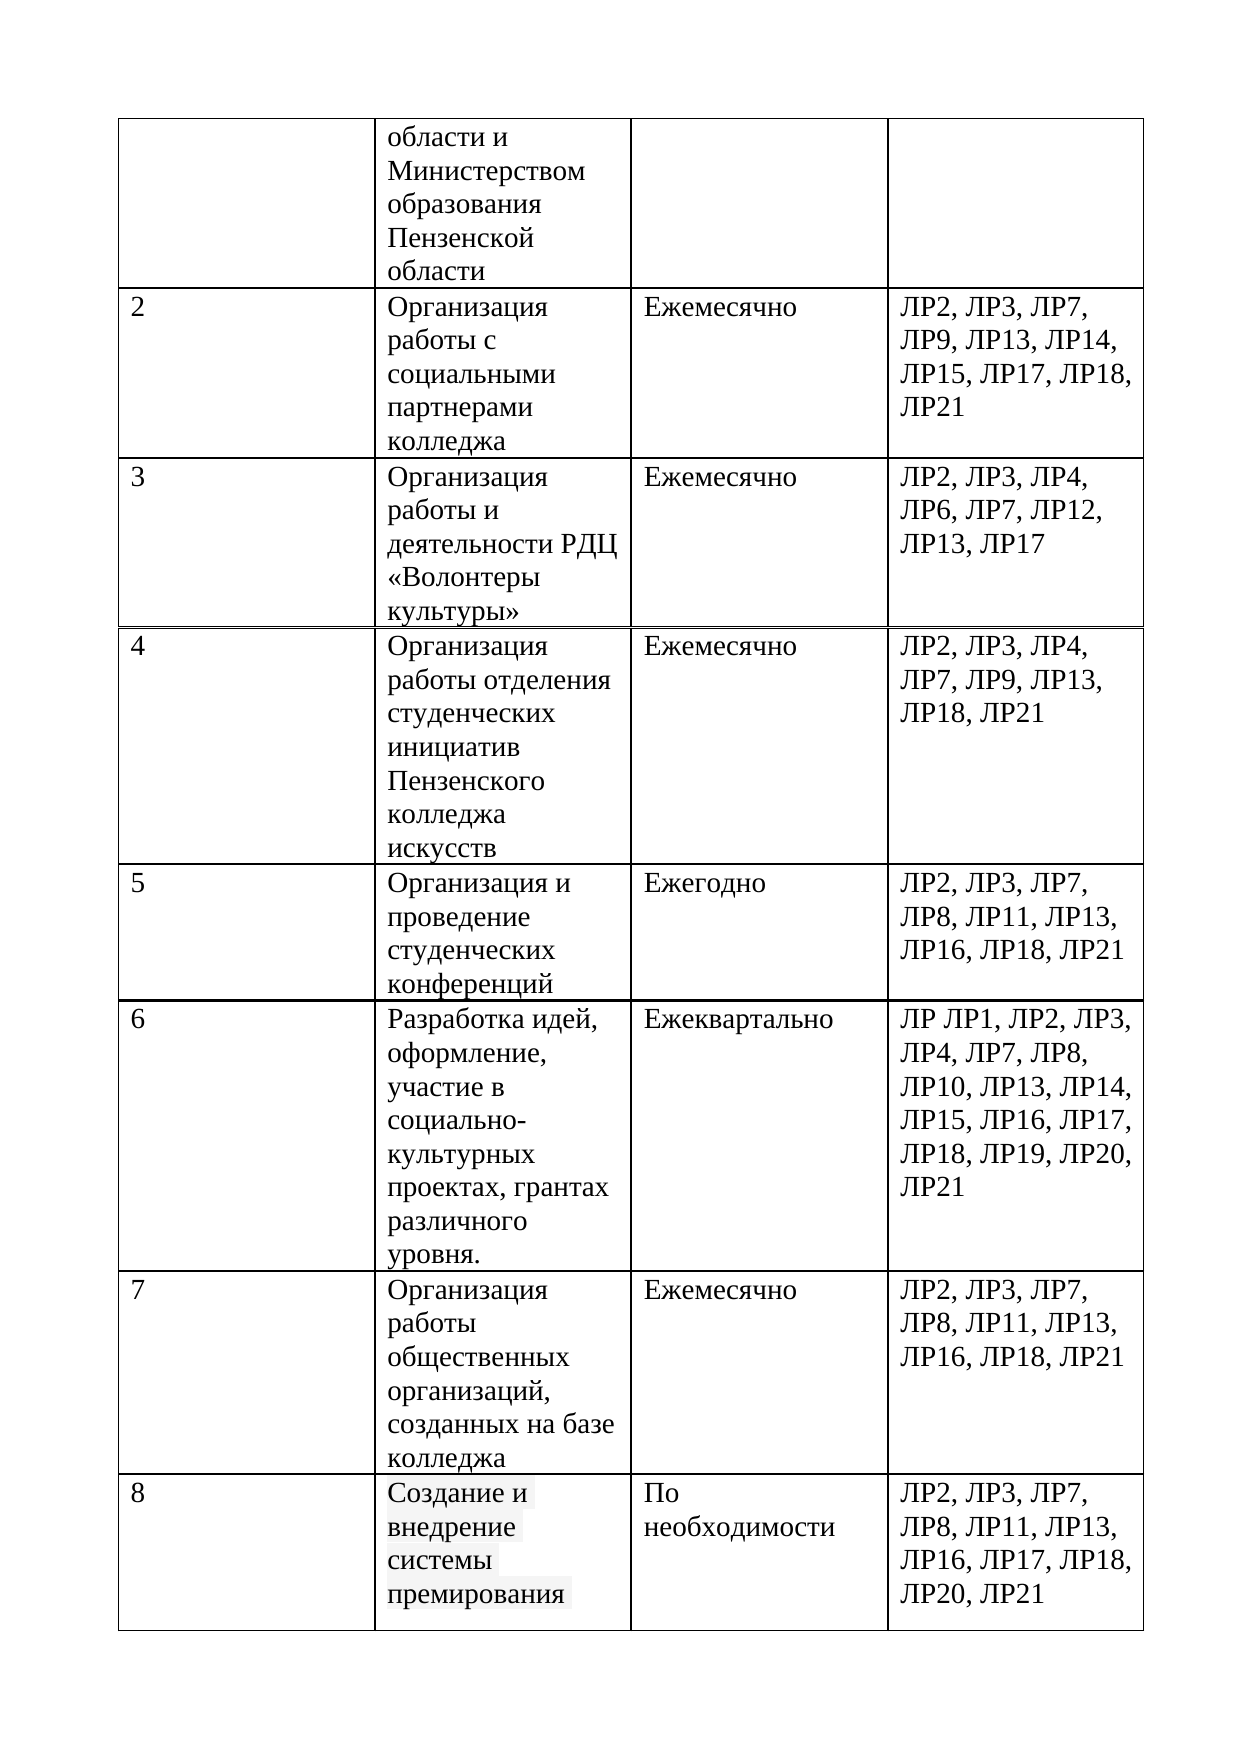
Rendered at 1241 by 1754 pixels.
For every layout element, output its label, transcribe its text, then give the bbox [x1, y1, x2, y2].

table_cell 5 [119, 865, 374, 999]
table_cell Организация работы отделения студенческих инициатив Пензенского колледжа искусств [376, 629, 630, 863]
table_cell ЛР2, ЛР3, ЛР7, ЛР8, ЛР11, ЛР13, ЛР16, ЛР18, ЛР21 [889, 865, 1143, 999]
table_cell 8 [119, 1475, 374, 1630]
table_cell 2 [119, 289, 374, 457]
table_cell Разработка идей, оформление, участие в социально-культурных проектах, грантах различного уровня. [376, 1002, 630, 1270]
table_cell Организация работы общественных организаций, созданных на базе колледжа [376, 1272, 630, 1473]
table_cell 7 [119, 1272, 374, 1473]
table_cell Ежемесячно [632, 1272, 887, 1473]
table_cell [632, 119, 887, 287]
table_cell Ежемесячно [632, 289, 887, 457]
table_cell области и Министерством образования Пензенской области [376, 119, 630, 287]
table_cell ЛР2, ЛР3, ЛР7, ЛР8, ЛР11, ЛР13, ЛР16, ЛР17, ЛР18, ЛР20, ЛР21 [889, 1475, 1143, 1630]
table_cell Создание и внедрение системы премирования [376, 1475, 630, 1630]
table_cell ЛР2, ЛР3, ЛР7, ЛР9, ЛР13, ЛР14, ЛР15, ЛР17, ЛР18, ЛР21 [889, 289, 1143, 457]
table_cell Ежемесячно [632, 459, 887, 626]
table_cell 6 [119, 1002, 374, 1270]
table_cell Организация работы и деятельности РДЦ «Волонтеры культуры» [376, 459, 630, 626]
table_cell [889, 119, 1143, 287]
table_cell ЛР2, ЛР3, ЛР7, ЛР8, ЛР11, ЛР13, ЛР16, ЛР18, ЛР21 [889, 1272, 1143, 1473]
table_cell [119, 119, 374, 287]
table_cell Организация работы с социальными партнерами колледжа [376, 289, 630, 457]
table_cell ЛР2, ЛР3, ЛР4, ЛР6, ЛР7, ЛР12, ЛР13, ЛР17 [889, 459, 1143, 626]
table_cell Ежеквартально [632, 1002, 887, 1270]
table_cell Ежемесячно [632, 629, 887, 863]
table_cell 3 [119, 459, 374, 626]
table_cell ЛР2, ЛР3, ЛР4, ЛР7, ЛР9, ЛР13, ЛР18, ЛР21 [889, 629, 1143, 863]
table_cell По необходимости [632, 1475, 887, 1630]
table_cell Организация и проведение студенческих конференций [376, 865, 630, 999]
table_cell 4 [119, 629, 374, 863]
table_cell Ежегодно [632, 865, 887, 999]
table_cell ЛР ЛР1, ЛР2, ЛР3, ЛР4, ЛР7, ЛР8, ЛР10, ЛР13, ЛР14, ЛР15, ЛР16, ЛР17, ЛР18, ЛР19, ЛР20, ЛР21 [889, 1002, 1143, 1270]
